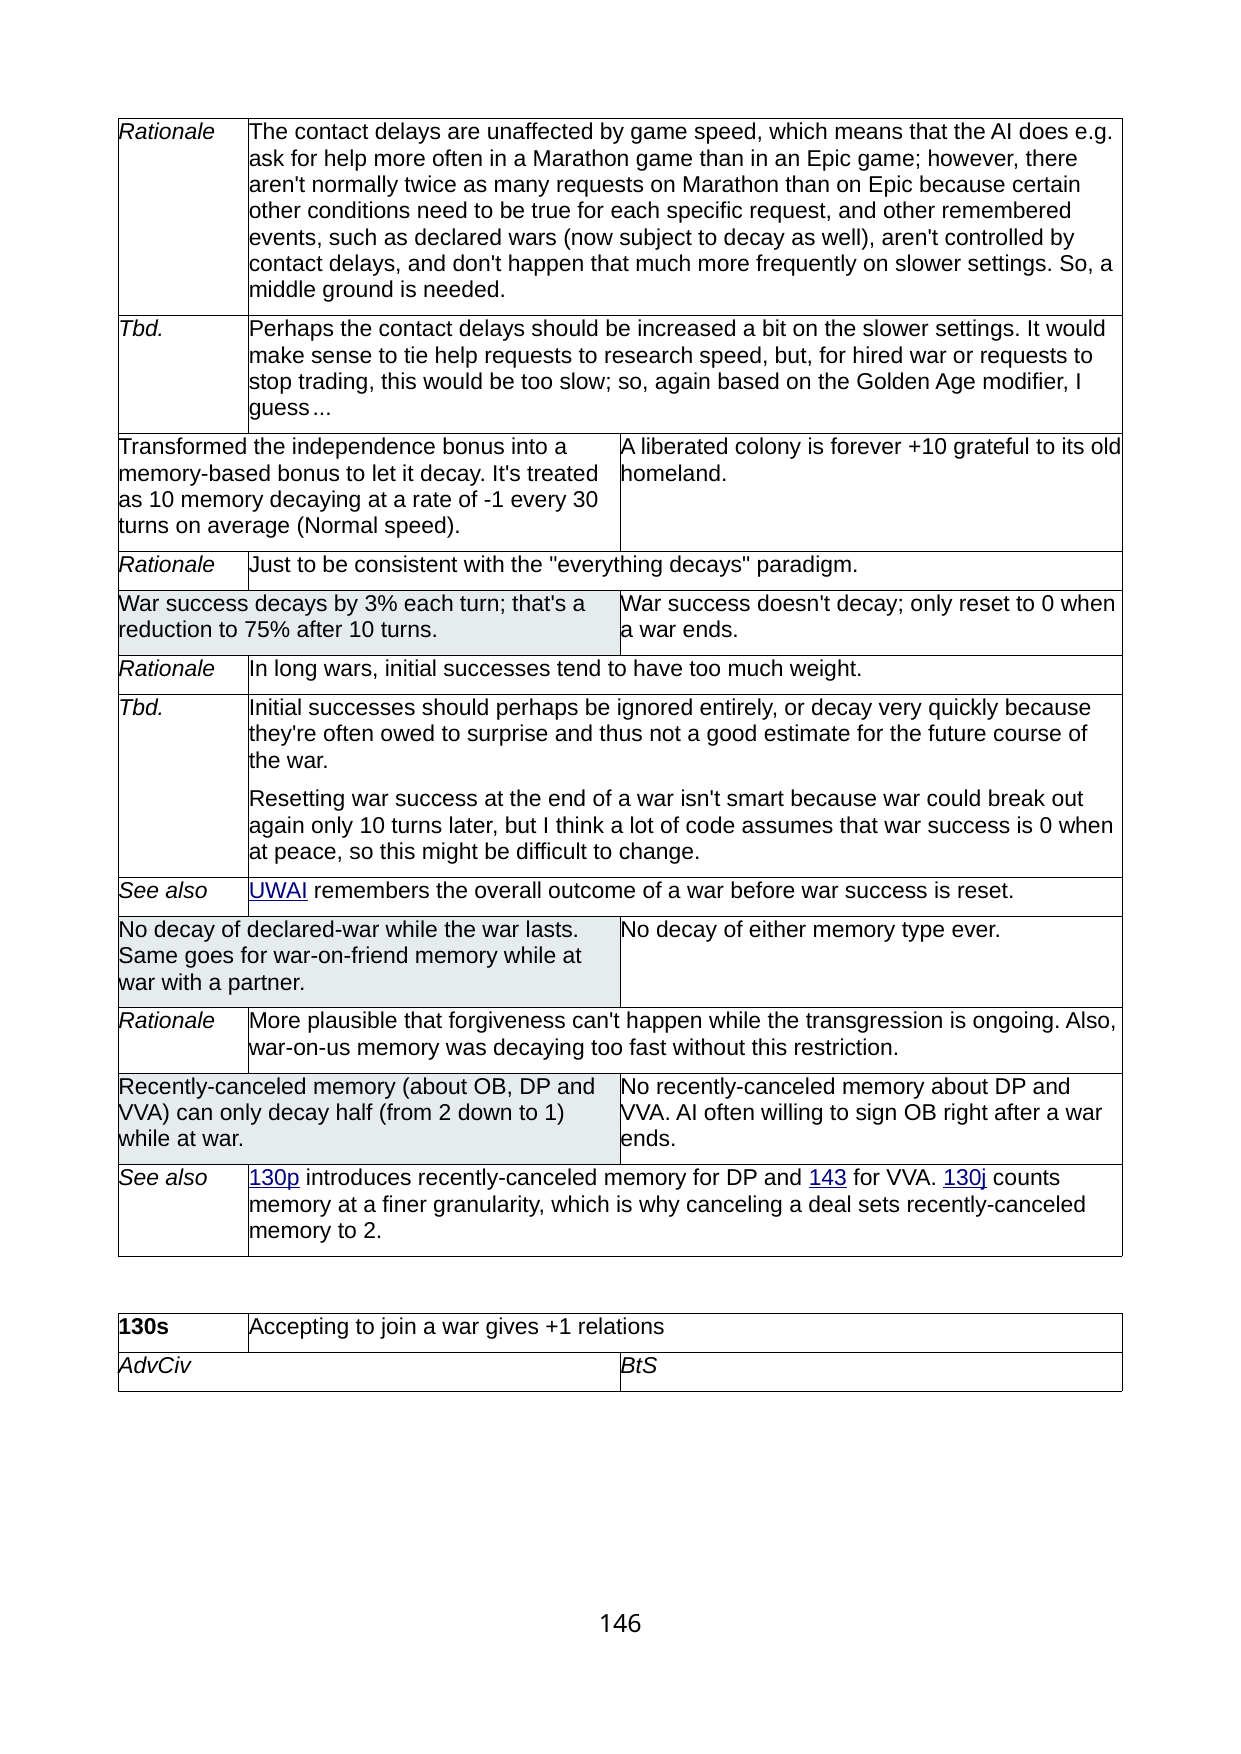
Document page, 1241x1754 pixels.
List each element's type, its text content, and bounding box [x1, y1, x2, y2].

table_header 130s [119, 1314, 248, 1352]
table_cell Tbd. [119, 316, 248, 433]
table_cell No decay of either memory type ever. [621, 917, 1122, 1007]
table_cell The contact delays are unaffected by game speed, which means that the AI does e.g. ask for help more often in a Marathon game than in an Epic game; however, there aren't normally twice as many requests on Marathon than on Epic because certain other conditions need to be true for each specific request, and other remembered events, such as declared wars (now subject to decay as well), aren't controlled by contact delays, and don't happen that much more frequently on slower settings. So, a middle ground is needed. [249, 119, 1122, 315]
table_cell No decay of declared-war while the war lasts. Same goes for war-on-friend memory while at war with a partner. [119, 917, 620, 1007]
table_cell War success decays by 3% each turn; that's a reduction to 75% after 10 turns. [119, 591, 620, 655]
table_cell Recently-canceled memory (about OB, DP and VVA) can only decay half (from 2 down to 1) while at war. [119, 1074, 620, 1164]
table_cell AdvCiv [119, 1353, 620, 1391]
table_cell Rationale [119, 119, 248, 315]
table_cell Rationale [119, 1008, 248, 1072]
table_cell BtS [621, 1353, 1122, 1391]
table_cell Initial successes should perhaps be ignored entirely, or decay very quickly because they're often owed to surprise and thus not a good estimate for the future course of the war. Resetting war success at the end of a war isn't smart because war could break out again only 10 turns later, but I think a lot of code assumes that war success is 0 when at peace, so this might be difficult to change. [249, 695, 1122, 877]
table_cell A liberated colony is forever +10 grateful to its old homeland. [621, 434, 1122, 551]
table_cell UWAI remembers the overall outcome of a war before war success is reset. [249, 878, 1122, 916]
table_cell Tbd. [119, 695, 248, 877]
table_cell 130p introduces recently-canceled memory for DP and 143 for VVA. 130j counts memory at a finer granularity, which is why canceling a deal sets recently-canceled memory to 2. [249, 1165, 1122, 1256]
table_cell War success doesn't decay; only reset to 0 when a war ends. [621, 591, 1122, 655]
table_header Accepting to join a war gives +1 relations [249, 1314, 1122, 1352]
table_cell See also [119, 1165, 248, 1256]
table_cell Transformed the independence bonus into a memory-based bonus to let it decay. It's treated as 10 memory decaying at a rate of -1 every 30 turns on average (Normal speed). [119, 434, 620, 551]
table_cell Rationale [119, 656, 248, 694]
table_cell In long wars, initial successes tend to have too much weight. [249, 656, 1122, 694]
table_cell More plausible that forgiveness can't happen while the transgression is ongoing. Also, war-on-us memory was decaying too fast without this restriction. [249, 1008, 1122, 1072]
table_cell See also [119, 878, 248, 916]
table_cell Just to be consistent with the "everything decays" paradigm. [249, 552, 1122, 590]
table_cell Perhaps the contact delays should be increased a bit on the slower settings. It would make sense to tie help requests to research speed, but, for hired war or requests to stop trading, this would be too slow; so, again based on the Golden Age modifier, I guess ... [249, 316, 1122, 433]
table_cell No recently-canceled memory about DP and VVA. AI often willing to sign OB right after a war ends. [621, 1074, 1122, 1164]
table_cell Rationale [119, 552, 248, 590]
